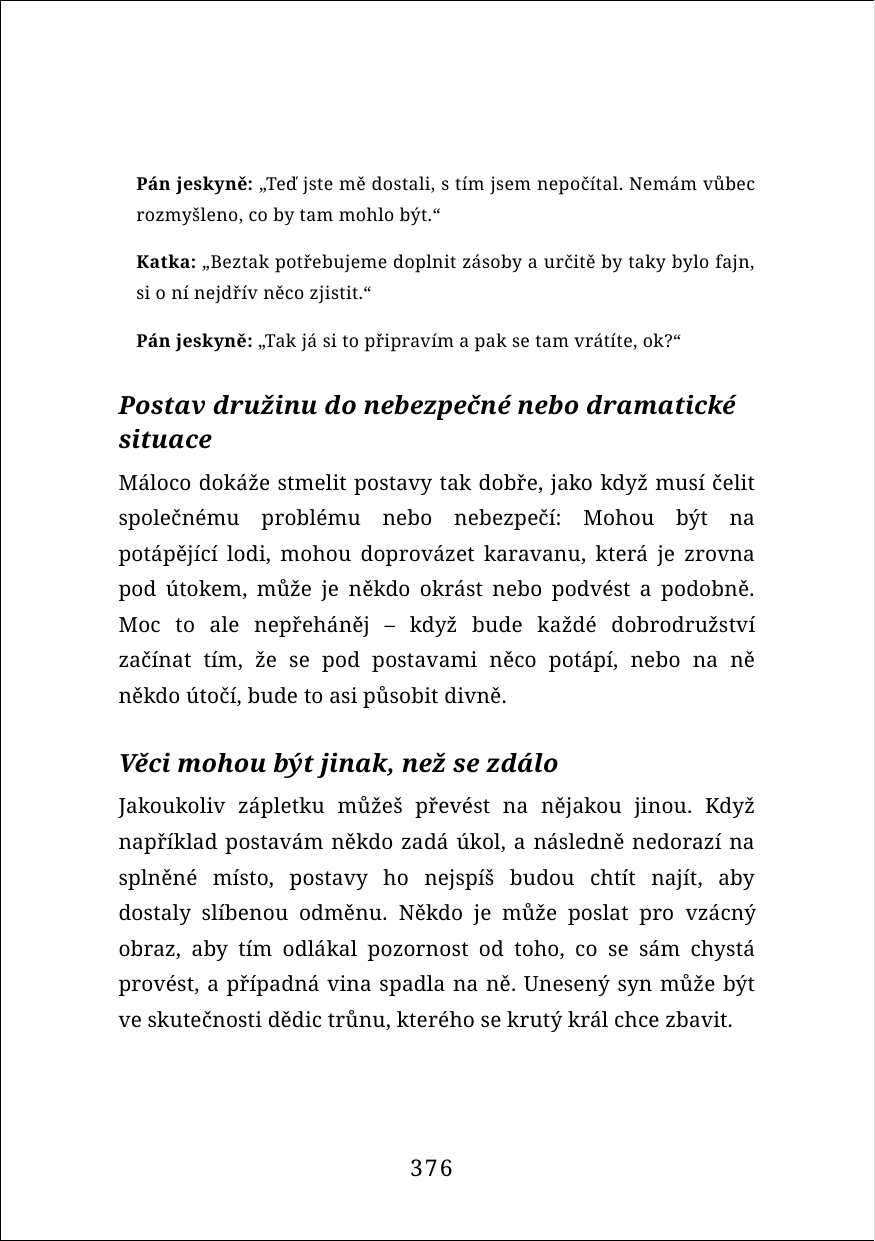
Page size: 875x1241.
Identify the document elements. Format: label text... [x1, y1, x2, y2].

text Jakoukoliv zápletku můžeš převést na nějakou jinou. Když například postavám někdo zadá úkol, a následně nedorazí na splněné místo, postavy ho nejspíš budou chtít najít, aby dostaly slíbenou odměnu. Někdo je může poslat pro vzácný obraz, aby tím odlákal pozornost od toho, co se sám chystá provést, a případná vina spadla na ně. Unesený syn může být ve skutečnosti dědic trůnu, kterého se krutý král chce zbavit. [118, 792, 756, 1033]
subtitle Postav družinu do nebezpečné nebo dramatické situace [118, 388, 756, 456]
subtitle Věci mohou být jinak, než se zdálo [118, 746, 756, 780]
text Máloco dokáže stmelit postavy tak dobře, jako když musí čelit společnému problému nebo nebezpečí: Mohou být na potápějící lodi, mohou doprovázet karavanu, která je zrovna pod útokem, může je někdo okrást nebo podvést a podobně. Moc to ale nepřeháněj – když bude každé dobrodružství začínat tím, že se pod postavami něco potápí, nebo na ně někdo útočí, bude to asi působit divně. [118, 468, 756, 709]
text Pán jeskyně: „Teď jste mě dostali, s tím jsem nepočítal. Nemám vůbec rozmyšleno, co by tam mohlo být.“ [136, 172, 756, 226]
text Katka: „Beztak potřebujeme doplnit zásoby a určitě by taky bylo fajn, si o ní nejdřív něco zjistit.“ [136, 250, 756, 304]
text Pán jeskyně: „Tak já si to připravím a pak se tam vrátíte, ok?“ [136, 328, 756, 352]
